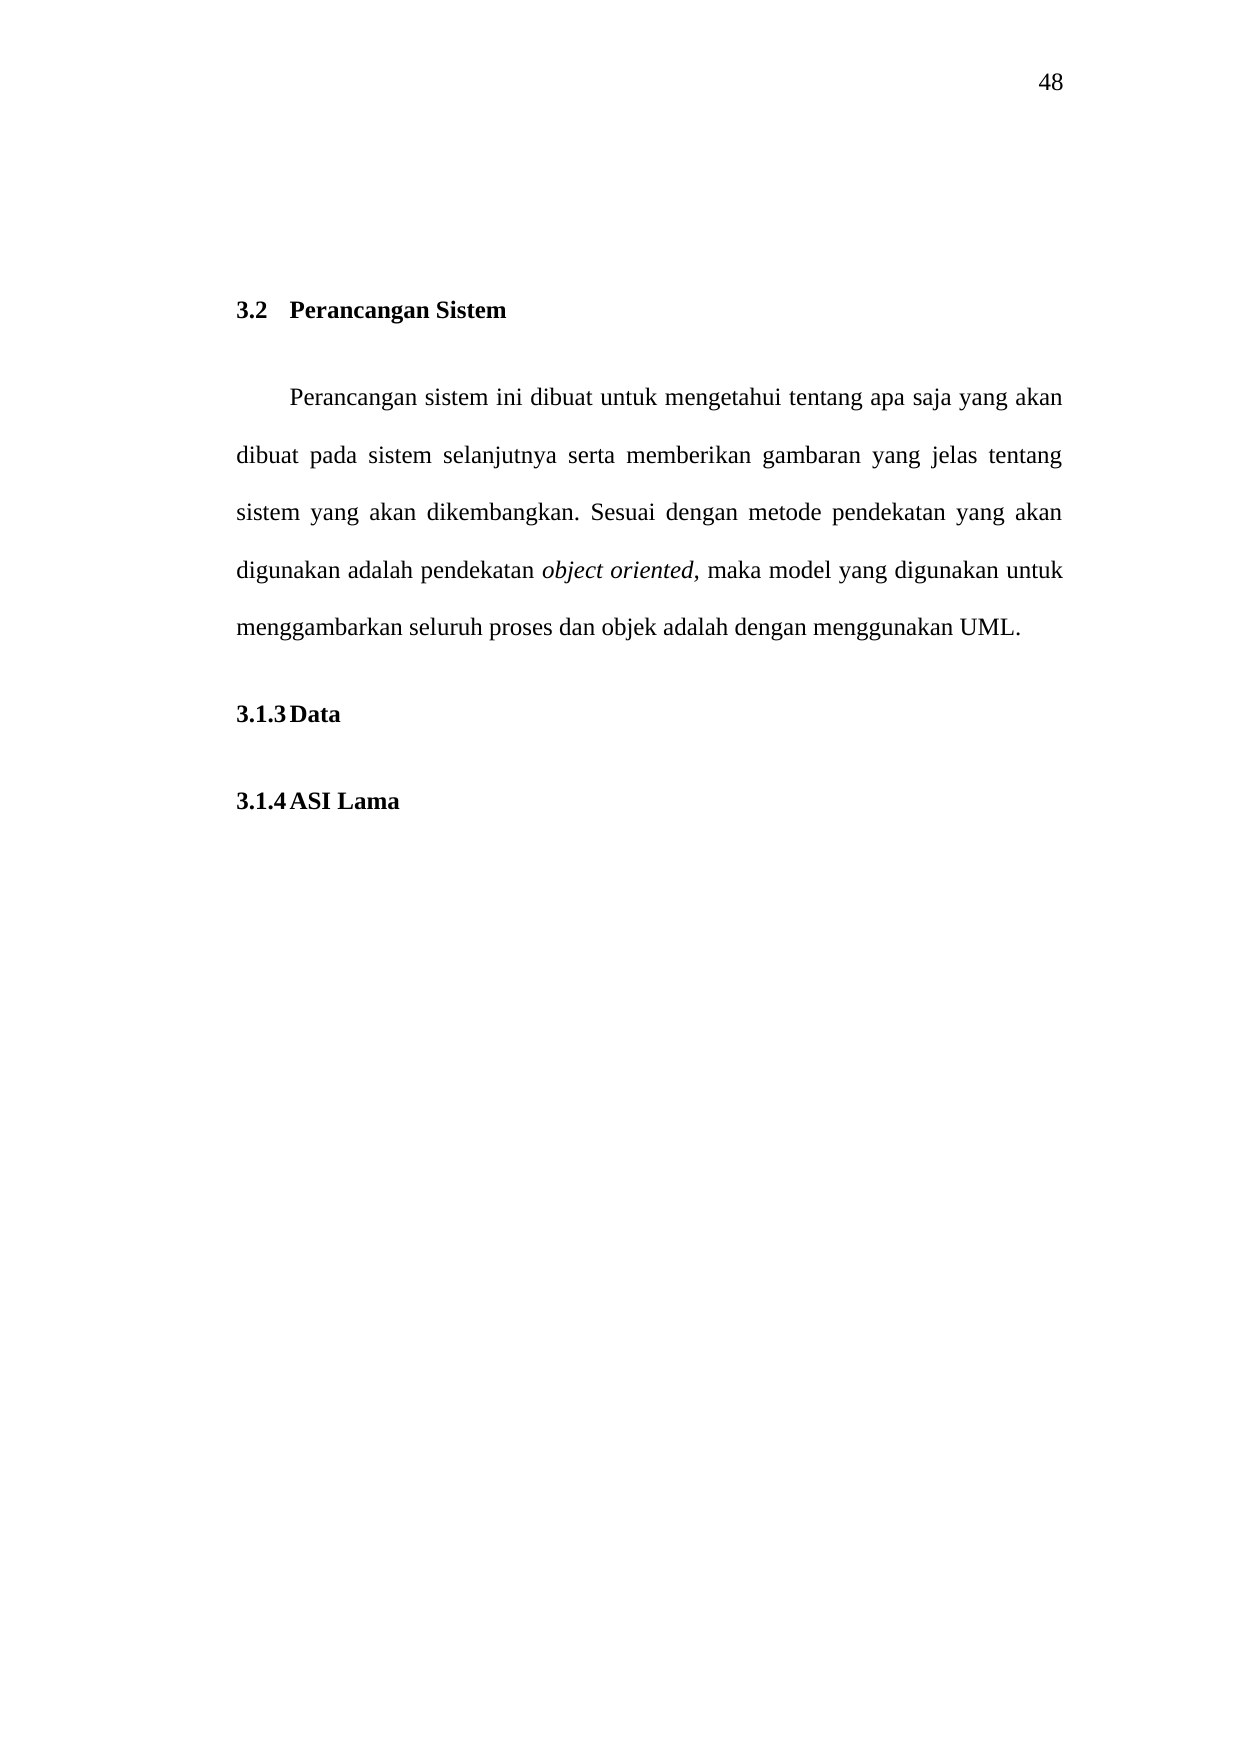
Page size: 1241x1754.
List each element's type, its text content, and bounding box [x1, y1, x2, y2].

subtitle 3.1.3 Data [236, 699, 1063, 728]
subtitle 3.2 Perancangan Sistem [236, 295, 1063, 324]
text Perancangan sistem ini dibuat untuk mengetahui tentang apa saja yang akan dibuat pada sistem selanjutnya serta memberikan gambaran yang jelas tentang sistem yang akan dikembangkan. Sesuai dengan metode pendekatan yang akan digunakan adalah pendekatan object oriented, maka model yang digunakan untuk menggambarkan seluruh proses dan objek adalah dengan menggunakan UML. [236, 382, 1063, 641]
subtitle 3.1.4 ASI Lama [236, 786, 1063, 815]
